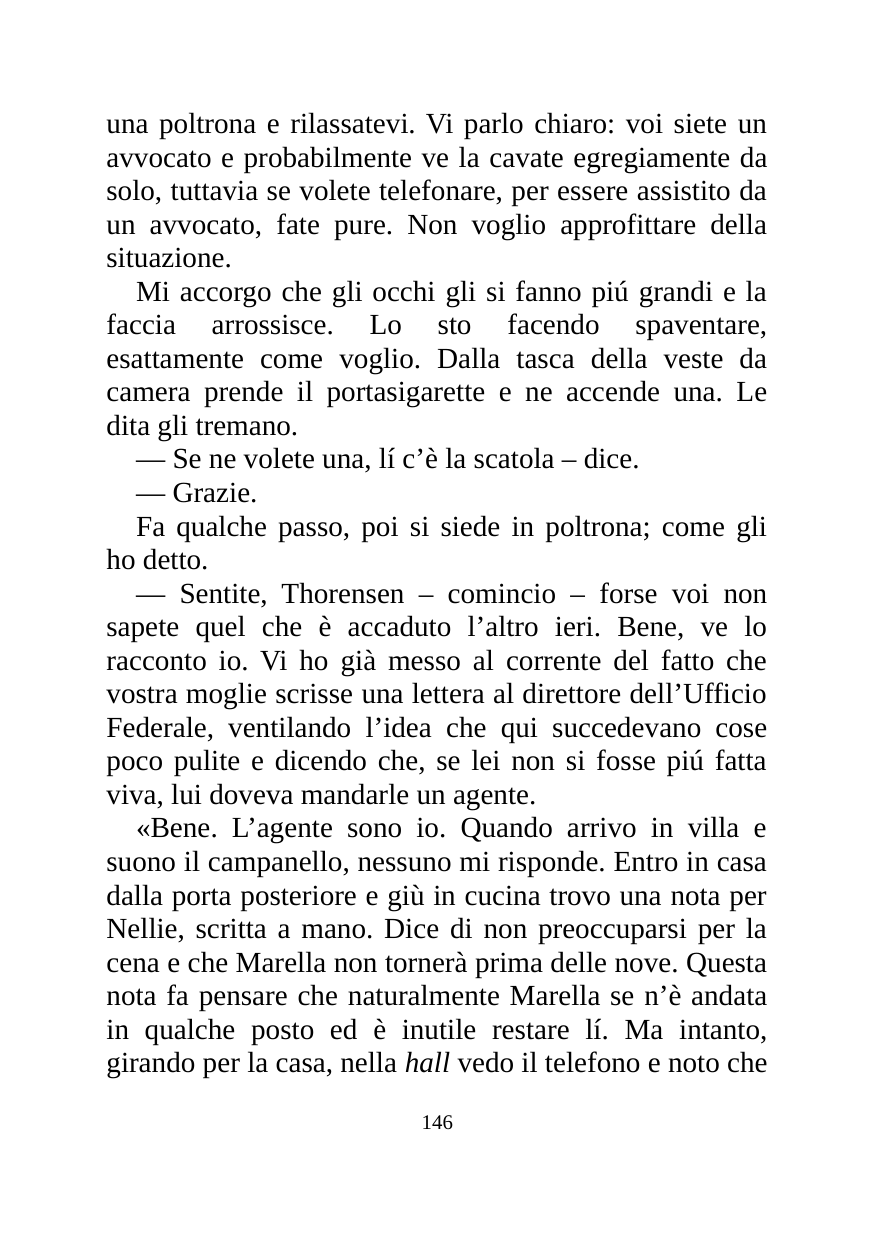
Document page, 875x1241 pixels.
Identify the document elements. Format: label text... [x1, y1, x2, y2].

text una poltrona e rilassatevi. Vi parlo chiaro: voi siete un avvocato e probabilmente ve la cavate egregiamente da solo, tuttavia se volete telefonare, per essere assistito da un avvocato, fate pure. Non voglio approfittare della situazione. [106, 106, 768, 274]
text Mi accorgo che gli occhi gli si fanno piú grandi e la faccia arrossisce. Lo sto facendo spaventare, esattamente come voglio. Dalla tasca della veste da camera prende il portasigarette e ne accende una. Le dita gli tremano. [106, 274, 768, 442]
text — Sentite, Thorensen – comincio – forse voi non sapete quel che è accaduto l’altro ieri. Bene, ve lo racconto io. Vi ho già messo al corrente del fatto che vostra moglie scrisse una lettera al direttore dell’Ufficio Federale, ventilando l’idea che qui succedevano cose poco pulite e dicendo che, se lei non si fosse piú fatta viva, lui doveva mandarle un agente. [106, 576, 768, 811]
text Fa qualche passo, poi si siede in poltrona; come gli ho detto. [106, 509, 768, 576]
text «Bene. L’agente sono io. Quando arrivo in villa e suono il campanello, nessuno mi risponde. Entro in casa dalla porta posteriore e giù in cucina trovo una nota per Nellie, scritta a mano. Dice di non preoccuparsi per la cena e che Marella non tornerà prima delle nove. Questa nota fa pensare che naturalmente Marella se n’è andata in qualche posto ed è inutile restare lí. Ma intanto, girando per la casa, nella hall vedo il telefono e noto che [106, 811, 768, 1079]
text — Se ne volete una, lí c’è la scatola – dice. [106, 442, 768, 475]
text — Grazie. [106, 475, 768, 509]
